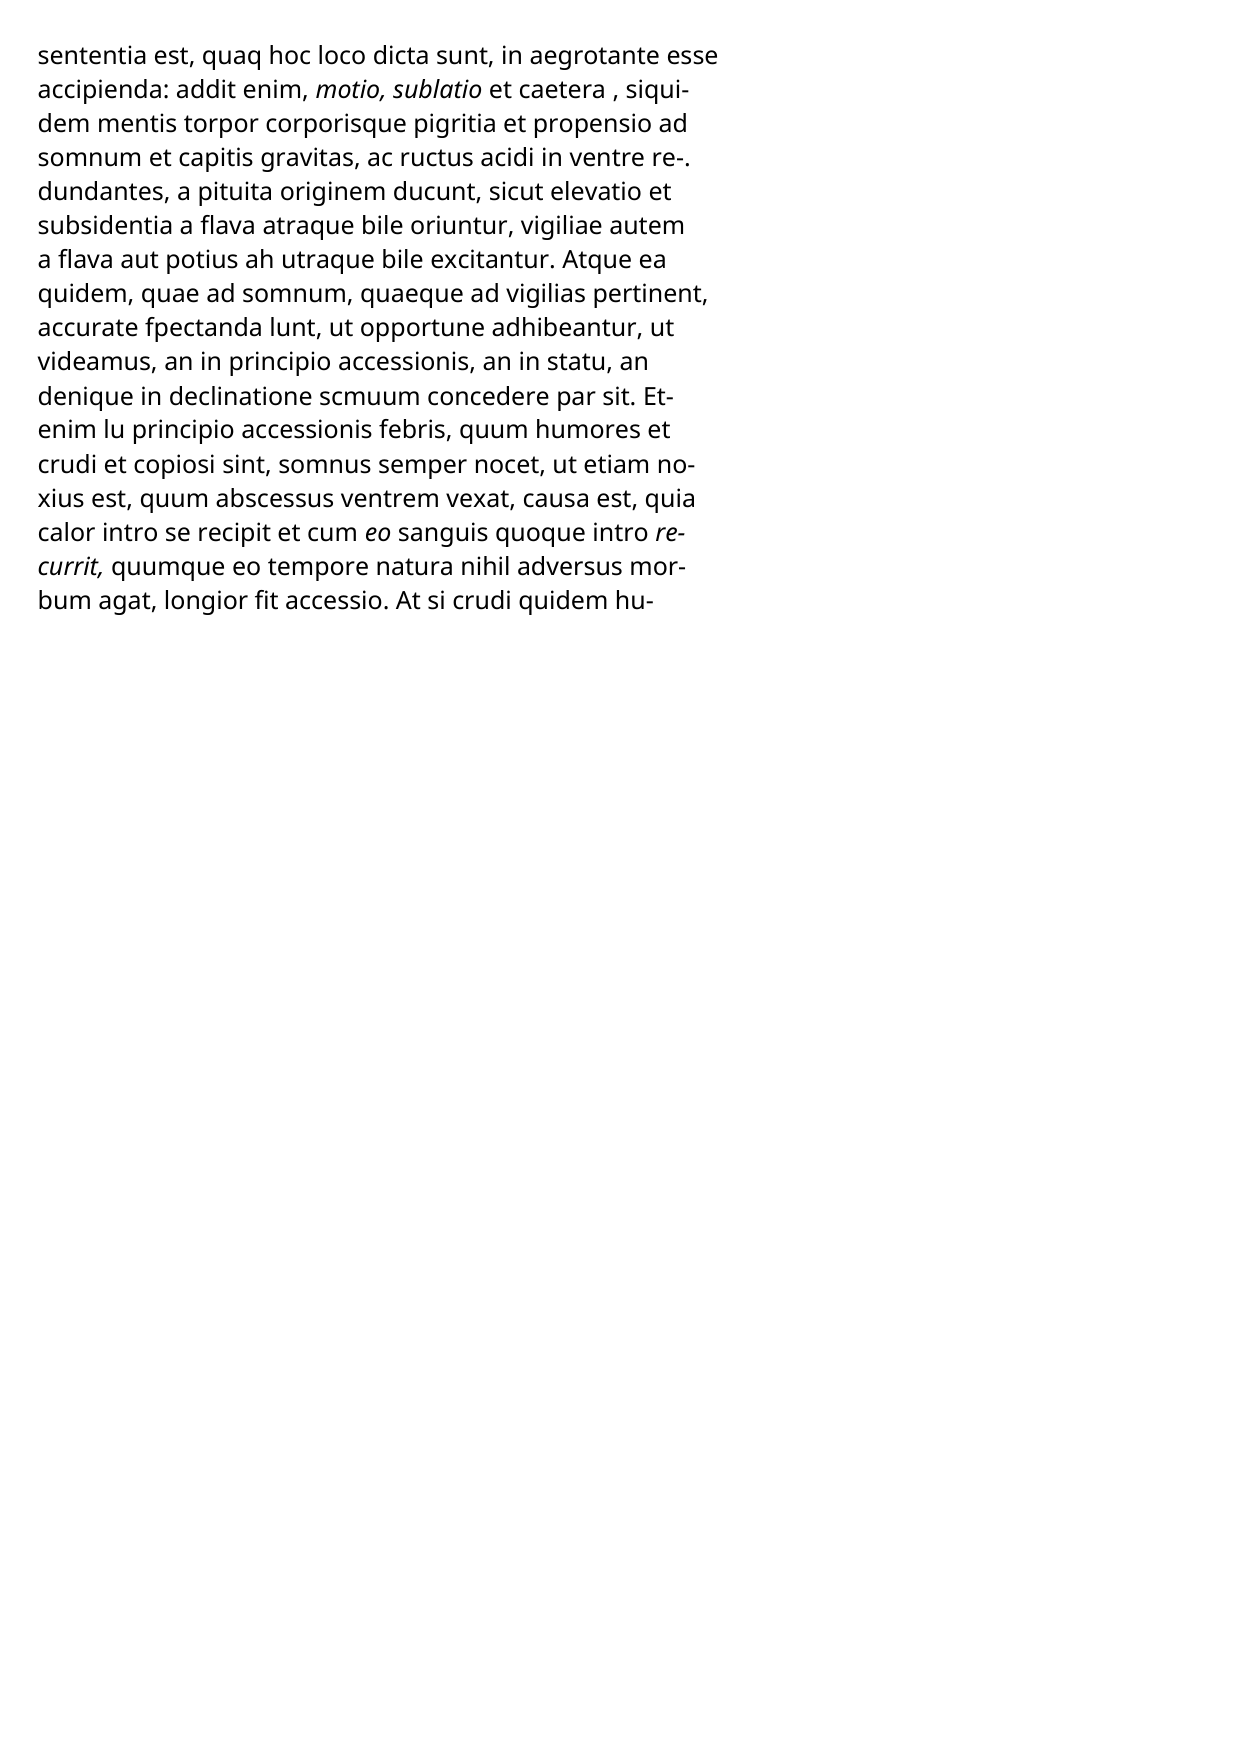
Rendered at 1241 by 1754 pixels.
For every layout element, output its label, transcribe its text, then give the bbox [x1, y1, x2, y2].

text sententia est, quaq hoc loco dicta sunt, in aegrotante esse accipienda: addit enim, motio, sublatio et caetera , siqui- dem mentis torpor corporisque pigritia et propensio ad somnum et capitis gravitas, ac ructus acidi in ventre re-. dundantes, a pituita originem ducunt, sicut elevatio et subsidentia a flava atraque bile oriuntur, vigiliae autem a flava aut potius ah utraque bile excitantur. Atque ea quidem, quae ad somnum, quaeque ad vigilias pertinent, accurate fpectanda lunt, ut opportune adhibeantur, ut videamus, an in principio accessionis, an in statu, an denique in declinatione scmuum concedere par sit. Et- enim lu principio accessionis febris, quum humores et crudi et copiosi sint, somnus semper nocet, ut etiam no- xius est, quum abscessus ventrem vexat, causa est, quia calor intro se recipit et cum eo sanguis quoque intro re- currit, quumque eo tempore natura nihil adversus mor- bum agat, longior fit accessio. At si crudi quidem hu- [37, 37, 1203, 617]
